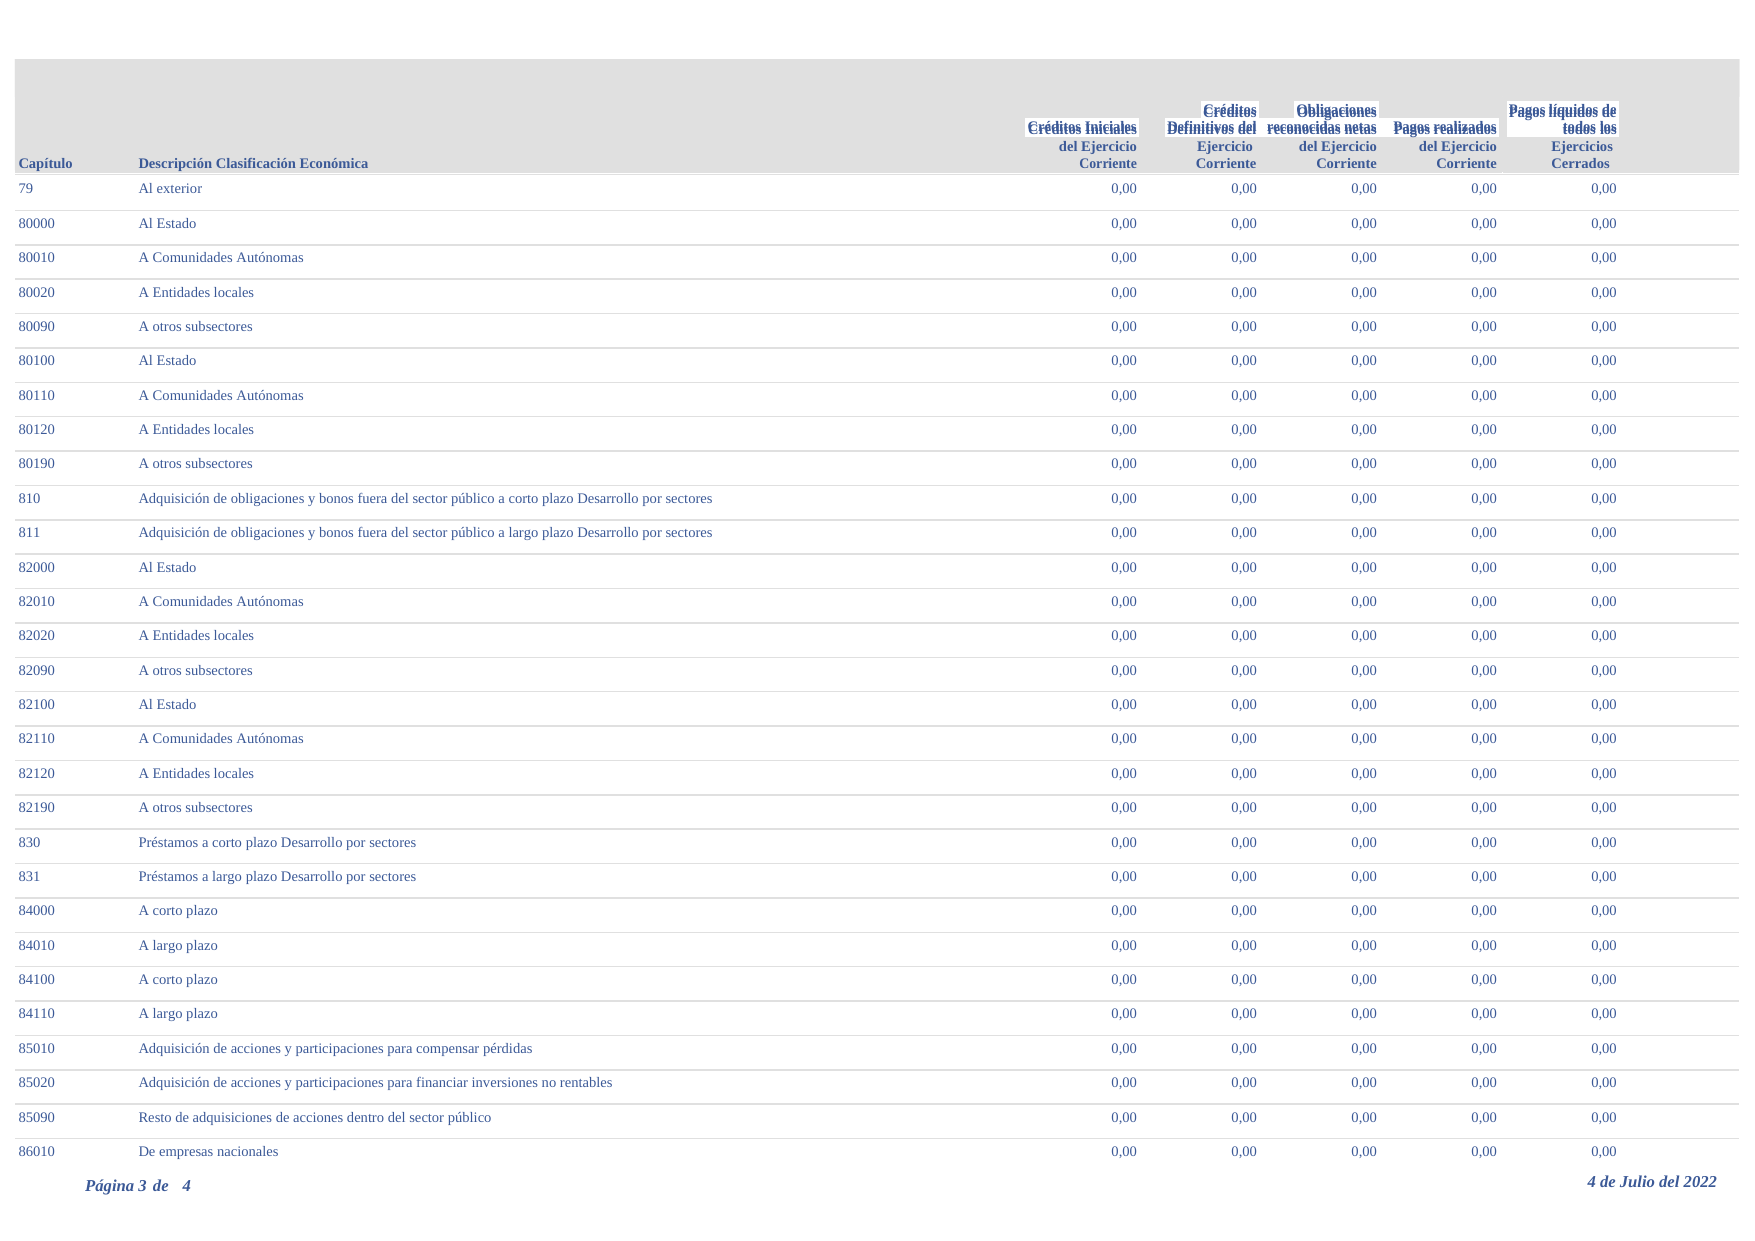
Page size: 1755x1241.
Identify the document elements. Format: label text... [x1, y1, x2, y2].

table_cell 0,00 [1503, 211, 1739, 244]
table_cell 0,00 [1262, 314, 1385, 347]
table_cell 0,00 [1385, 864, 1502, 897]
table_cell 84000 [15, 899, 105, 931]
table_cell 0,00 [1152, 967, 1262, 1000]
table_cell 0,00 [1262, 175, 1385, 209]
table_cell 85020 [15, 1071, 105, 1103]
table_cell 0,00 [870, 796, 1152, 828]
table_cell 831 [15, 864, 105, 897]
table_cell 80020 [15, 280, 105, 313]
table_cell 0,00 [1385, 899, 1502, 931]
table_cell 0,00 [1262, 246, 1385, 278]
table_cell 82010 [15, 589, 105, 622]
table_cell 0,00 [1152, 1105, 1262, 1138]
table_cell 80190 [15, 452, 105, 484]
table_cell 830 [15, 830, 105, 863]
table_cell 0,00 [870, 1105, 1152, 1138]
table_cell Adquisición de acciones y participaciones para compensar pérdidas [105, 1036, 870, 1069]
table_cell A largo plazo [105, 933, 870, 966]
table_cell 82110 [15, 727, 105, 759]
table_cell 0,00 [1503, 246, 1739, 278]
table_cell 0,00 [870, 692, 1152, 725]
table_cell 0,00 [1262, 692, 1385, 725]
table_cell 0,00 [1152, 349, 1262, 381]
table_cell Préstamos a corto plazo Desarrollo por sectores [105, 830, 870, 863]
table_cell 0,00 [1385, 761, 1502, 794]
table_cell 0,00 [1262, 830, 1385, 863]
table_cell 86010 [15, 1139, 105, 1168]
table_cell 0,00 [1385, 796, 1502, 828]
table_cell 80100 [15, 349, 105, 381]
table_cell 0,00 [1503, 521, 1739, 553]
table_cell 0,00 [1385, 658, 1502, 691]
table_cell 810 [15, 486, 105, 519]
table_cell 0,00 [1503, 624, 1739, 656]
table_cell Adquisición de obligaciones y bonos fuera del sector público a corto plazo Desarrollo por sectores [105, 486, 870, 519]
table_cell 0,00 [1385, 967, 1502, 1000]
table_cell Al Estado [105, 349, 870, 381]
table_cell 0,00 [870, 246, 1152, 278]
table_cell 80120 [15, 417, 105, 450]
table_cell 0,00 [1262, 1036, 1385, 1069]
table_cell 0,00 [1152, 830, 1262, 863]
table_cell A Comunidades Autónomas [105, 383, 870, 416]
table_cell 80010 [15, 246, 105, 278]
table_cell 0,00 [1262, 727, 1385, 759]
table_cell 0,00 [1262, 658, 1385, 691]
table_cell 0,00 [1503, 486, 1739, 519]
table_cell Al exterior [105, 175, 870, 209]
table_cell 0,00 [1385, 486, 1502, 519]
table_cell 0,00 [1503, 692, 1739, 725]
table_cell 0,00 [1152, 899, 1262, 931]
table_cell 0,00 [870, 830, 1152, 863]
table_cell A Entidades locales [105, 761, 870, 794]
table_cell 0,00 [1385, 383, 1502, 416]
table_cell 0,00 [1503, 280, 1739, 313]
table_cell 0,00 [870, 555, 1152, 588]
table_cell 84110 [15, 1002, 105, 1034]
table_cell 0,00 [1385, 933, 1502, 966]
table_cell 0,00 [1152, 417, 1262, 450]
table_cell 0,00 [1152, 1002, 1262, 1034]
table_cell A Comunidades Autónomas [105, 246, 870, 278]
table_cell 0,00 [870, 349, 1152, 381]
table_cell A Comunidades Autónomas [105, 589, 870, 622]
table_cell 0,00 [1385, 1002, 1502, 1034]
table_cell 0,00 [1503, 727, 1739, 759]
table_cell 0,00 [870, 452, 1152, 484]
table_cell 0,00 [1503, 967, 1739, 1000]
table_cell 0,00 [1262, 383, 1385, 416]
table_cell 0,00 [1152, 246, 1262, 278]
table_cell 0,00 [870, 967, 1152, 1000]
table_cell 0,00 [1385, 314, 1502, 347]
table_cell 82000 [15, 555, 105, 588]
table_cell 0,00 [870, 1139, 1152, 1168]
table_cell 0,00 [1385, 1105, 1502, 1138]
table_cell 84010 [15, 933, 105, 966]
table_cell 0,00 [1262, 1105, 1385, 1138]
table_cell 0,00 [1152, 1139, 1262, 1168]
table_cell 0,00 [1262, 349, 1385, 381]
table_cell 79 [15, 175, 105, 209]
table_cell 0,00 [1262, 1071, 1385, 1103]
table_cell 0,00 [1385, 280, 1502, 313]
table_cell A Entidades locales [105, 280, 870, 313]
table_cell 0,00 [870, 589, 1152, 622]
table_cell 0,00 [1503, 864, 1739, 897]
table_cell 80000 [15, 211, 105, 244]
table_cell 82120 [15, 761, 105, 794]
table_cell 80110 [15, 383, 105, 416]
table_cell 0,00 [1152, 796, 1262, 828]
table_cell 0,00 [1503, 830, 1739, 863]
table_cell 0,00 [1503, 452, 1739, 484]
table_cell 0,00 [1385, 211, 1502, 244]
table_cell 0,00 [1262, 624, 1385, 656]
table_cell Préstamos a largo plazo Desarrollo por sectores [105, 864, 870, 897]
table_cell 0,00 [1262, 211, 1385, 244]
table_cell 82190 [15, 796, 105, 828]
table_cell 82090 [15, 658, 105, 691]
table_cell Adquisición de obligaciones y bonos fuera del sector público a largo plazo Desarrollo por sectores [105, 521, 870, 553]
table_cell 0,00 [1262, 589, 1385, 622]
table_cell 0,00 [870, 899, 1152, 931]
table_cell Al Estado [105, 555, 870, 588]
table_cell 0,00 [1262, 899, 1385, 931]
table_cell 82020 [15, 624, 105, 656]
table_cell 0,00 [1152, 727, 1262, 759]
table_cell 0,00 [1503, 314, 1739, 347]
table_cell 0,00 [870, 727, 1152, 759]
table_cell A Entidades locales [105, 417, 870, 450]
table_cell 0,00 [870, 486, 1152, 519]
table_cell 0,00 [1152, 452, 1262, 484]
table_cell A otros subsectores [105, 452, 870, 484]
table_cell 0,00 [1262, 1139, 1385, 1168]
table_cell 0,00 [1262, 1002, 1385, 1034]
table_cell 0,00 [1503, 175, 1739, 209]
table_cell 0,00 [1385, 624, 1502, 656]
table_cell A corto plazo [105, 967, 870, 1000]
table_cell 0,00 [1503, 589, 1739, 622]
table_cell A otros subsectores [105, 314, 870, 347]
table_cell 0,00 [1503, 383, 1739, 416]
table_cell 0,00 [1152, 1071, 1262, 1103]
table_cell 0,00 [1385, 692, 1502, 725]
table_cell 0,00 [1262, 417, 1385, 450]
table_cell 0,00 [870, 1036, 1152, 1069]
table_cell 0,00 [1385, 830, 1502, 863]
table_cell De empresas nacionales [105, 1139, 870, 1168]
table_cell 80090 [15, 314, 105, 347]
table_cell 0,00 [1152, 589, 1262, 622]
table_cell 0,00 [1385, 1071, 1502, 1103]
table_cell 0,00 [1262, 452, 1385, 484]
table_cell 0,00 [1503, 1036, 1739, 1069]
table_cell A Comunidades Autónomas [105, 727, 870, 759]
table_cell 0,00 [1385, 1036, 1502, 1069]
table_cell 0,00 [1385, 417, 1502, 450]
table_cell 0,00 [1152, 314, 1262, 347]
table_cell A otros subsectores [105, 658, 870, 691]
table_cell 0,00 [1262, 933, 1385, 966]
table_cell 0,00 [1152, 521, 1262, 553]
table_cell 85010 [15, 1036, 105, 1069]
table_cell 0,00 [1262, 486, 1385, 519]
table_cell 0,00 [1385, 246, 1502, 278]
table_cell 0,00 [1385, 555, 1502, 588]
table_cell 0,00 [870, 417, 1152, 450]
table_cell 0,00 [1152, 933, 1262, 966]
table_cell 0,00 [870, 658, 1152, 691]
table_cell 0,00 [870, 624, 1152, 656]
table_cell 0,00 [1152, 658, 1262, 691]
table_cell 0,00 [1262, 521, 1385, 553]
table_cell 0,00 [1503, 417, 1739, 450]
table_cell 0,00 [1262, 761, 1385, 794]
table_cell Adquisición de acciones y participaciones para financiar inversiones no rentables [105, 1071, 870, 1103]
table_cell 0,00 [1152, 383, 1262, 416]
table_cell Resto de adquisiciones de acciones dentro del sector público [105, 1105, 870, 1138]
table_cell 0,00 [1152, 1036, 1262, 1069]
table_cell 0,00 [870, 280, 1152, 313]
table_cell 0,00 [1503, 1105, 1739, 1138]
table_cell 0,00 [1503, 658, 1739, 691]
table_cell 0,00 [1385, 727, 1502, 759]
table_cell 0,00 [1503, 1002, 1739, 1034]
table_cell 0,00 [1503, 349, 1739, 381]
table_cell Al Estado [105, 211, 870, 244]
table_cell 0,00 [1385, 349, 1502, 381]
table_cell 0,00 [1152, 624, 1262, 656]
table_cell 85090 [15, 1105, 105, 1138]
table_cell 0,00 [1385, 1139, 1502, 1168]
table_cell 0,00 [870, 864, 1152, 897]
table_cell 0,00 [870, 521, 1152, 553]
table_cell Al Estado [105, 692, 870, 725]
table_cell 0,00 [1262, 796, 1385, 828]
table_cell 0,00 [1152, 692, 1262, 725]
table_cell 0,00 [1503, 899, 1739, 931]
table_cell 0,00 [870, 175, 1152, 209]
table_cell 0,00 [1385, 175, 1502, 209]
table_cell A corto plazo [105, 899, 870, 931]
table_cell A largo plazo [105, 1002, 870, 1034]
table_cell 0,00 [870, 933, 1152, 966]
table_cell 0,00 [1262, 967, 1385, 1000]
table_cell 0,00 [1503, 796, 1739, 828]
table_cell 0,00 [1152, 211, 1262, 244]
table_cell 0,00 [1385, 521, 1502, 553]
table_cell 811 [15, 521, 105, 553]
table_cell 0,00 [1385, 589, 1502, 622]
table_cell A Entidades locales [105, 624, 870, 656]
table_cell 0,00 [1152, 761, 1262, 794]
table_cell 82100 [15, 692, 105, 725]
table_cell 0,00 [1152, 486, 1262, 519]
table_cell A otros subsectores [105, 796, 870, 828]
table_cell 0,00 [1503, 933, 1739, 966]
table_cell 0,00 [1385, 452, 1502, 484]
table_cell 0,00 [1152, 864, 1262, 897]
table_cell 0,00 [1262, 280, 1385, 313]
table_cell 0,00 [1262, 555, 1385, 588]
table_cell 0,00 [870, 383, 1152, 416]
table_cell 0,00 [1152, 280, 1262, 313]
table_cell 0,00 [870, 761, 1152, 794]
table_cell 0,00 [870, 314, 1152, 347]
table_cell 0,00 [1503, 1139, 1739, 1168]
table_cell 84100 [15, 967, 105, 1000]
table_cell 0,00 [1503, 1071, 1739, 1103]
table_cell 0,00 [870, 211, 1152, 244]
table_cell 0,00 [1503, 555, 1739, 588]
table_cell 0,00 [1503, 761, 1739, 794]
table_cell 0,00 [1262, 864, 1385, 897]
table_cell 0,00 [1152, 175, 1262, 209]
table_cell 0,00 [870, 1002, 1152, 1034]
table_cell 0,00 [870, 1071, 1152, 1103]
table_cell 0,00 [1152, 555, 1262, 588]
